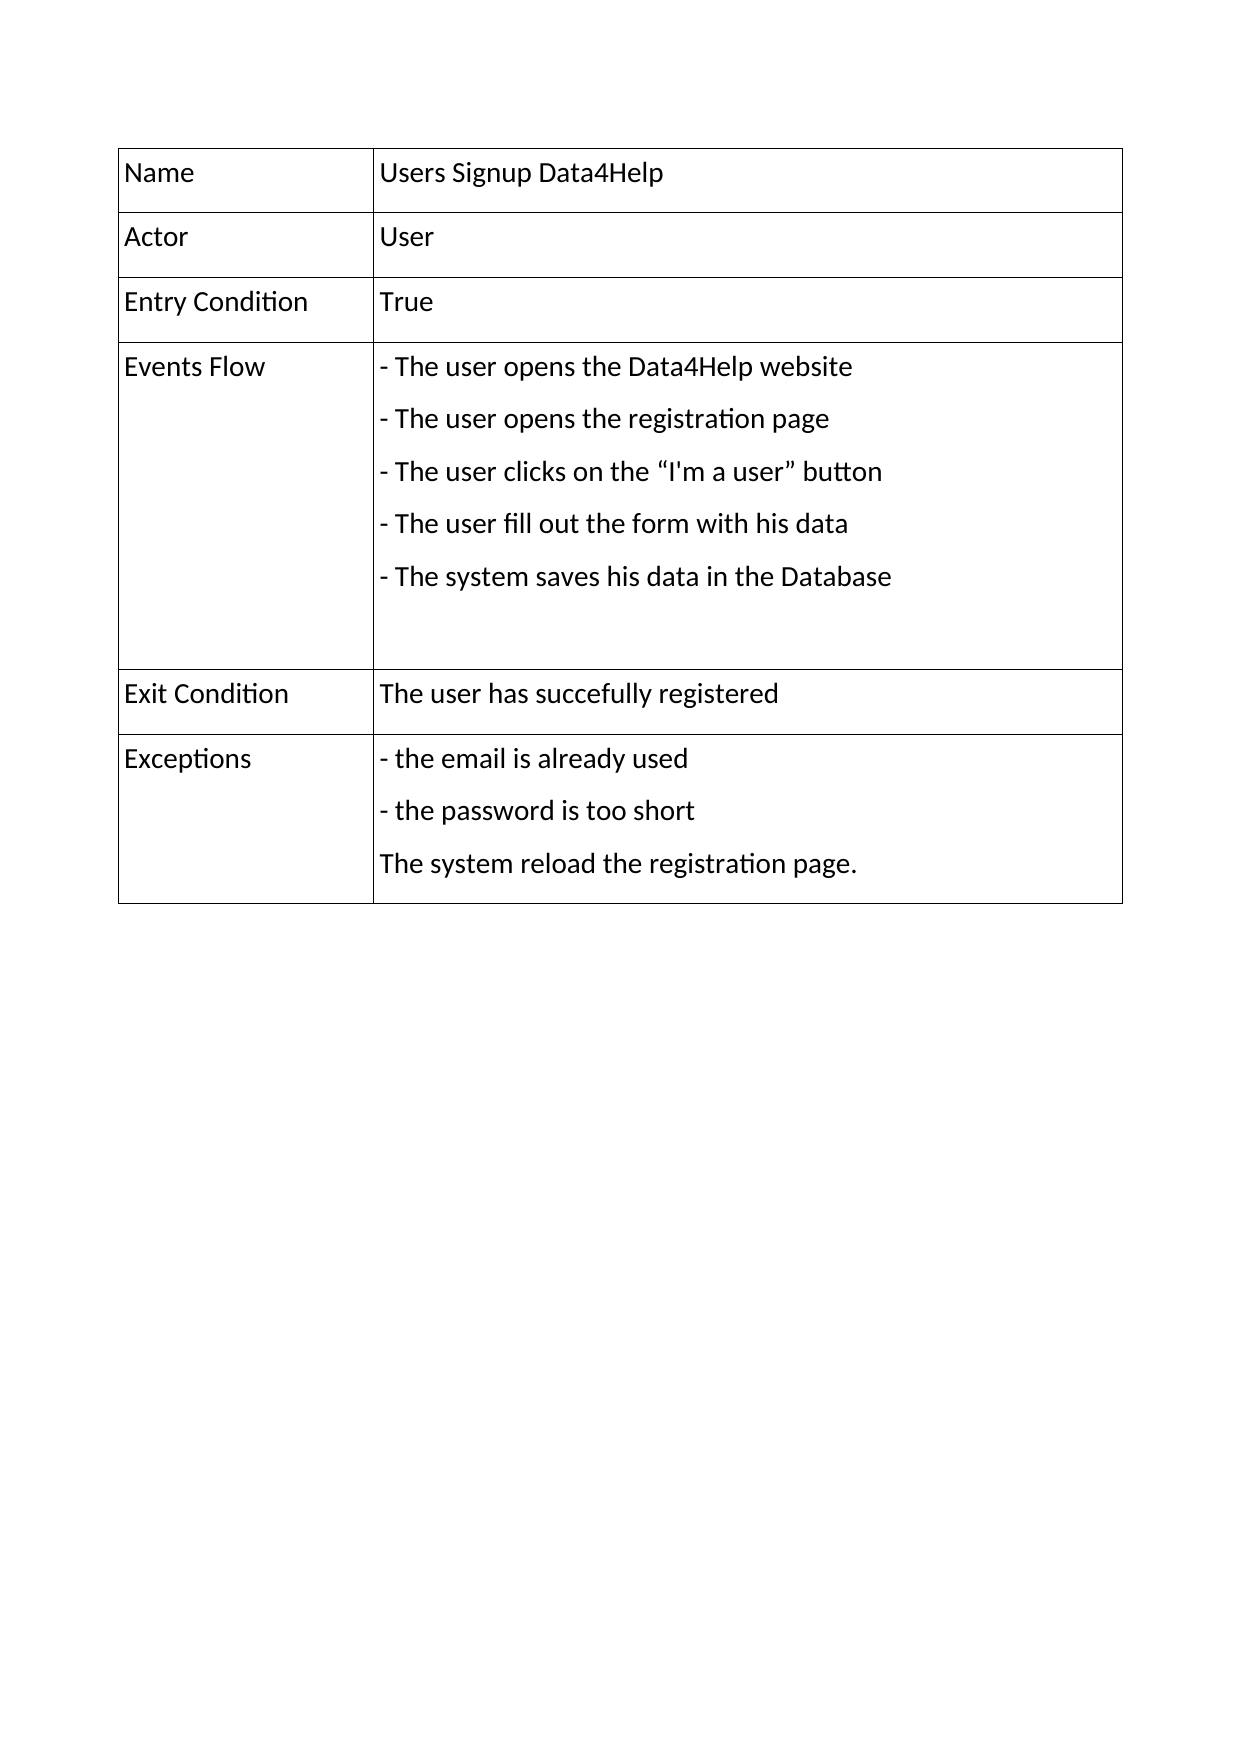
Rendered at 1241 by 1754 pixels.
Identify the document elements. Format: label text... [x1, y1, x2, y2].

table_cell Exit Condition [119, 670, 373, 733]
table_cell Events Flow [119, 343, 373, 669]
table_cell Entry Condition [119, 278, 373, 341]
table_cell - the email is already used - the password is too short The system reload the registration page. [374, 735, 1122, 903]
table_cell True [374, 278, 1122, 341]
table_cell Actor [119, 213, 373, 277]
table_cell Exceptions [119, 735, 373, 903]
table_cell The user has succefully registered [374, 670, 1122, 733]
table_header Users Signup Data4Help [374, 149, 1122, 212]
table_header Name [119, 149, 373, 212]
table_cell User [374, 213, 1122, 277]
table_cell - The user opens the Data4Help website - The user opens the registration page - The user clicks on the “I'm a user” button - The user fill out the form with his data - The system saves his data in the Database [374, 343, 1122, 669]
